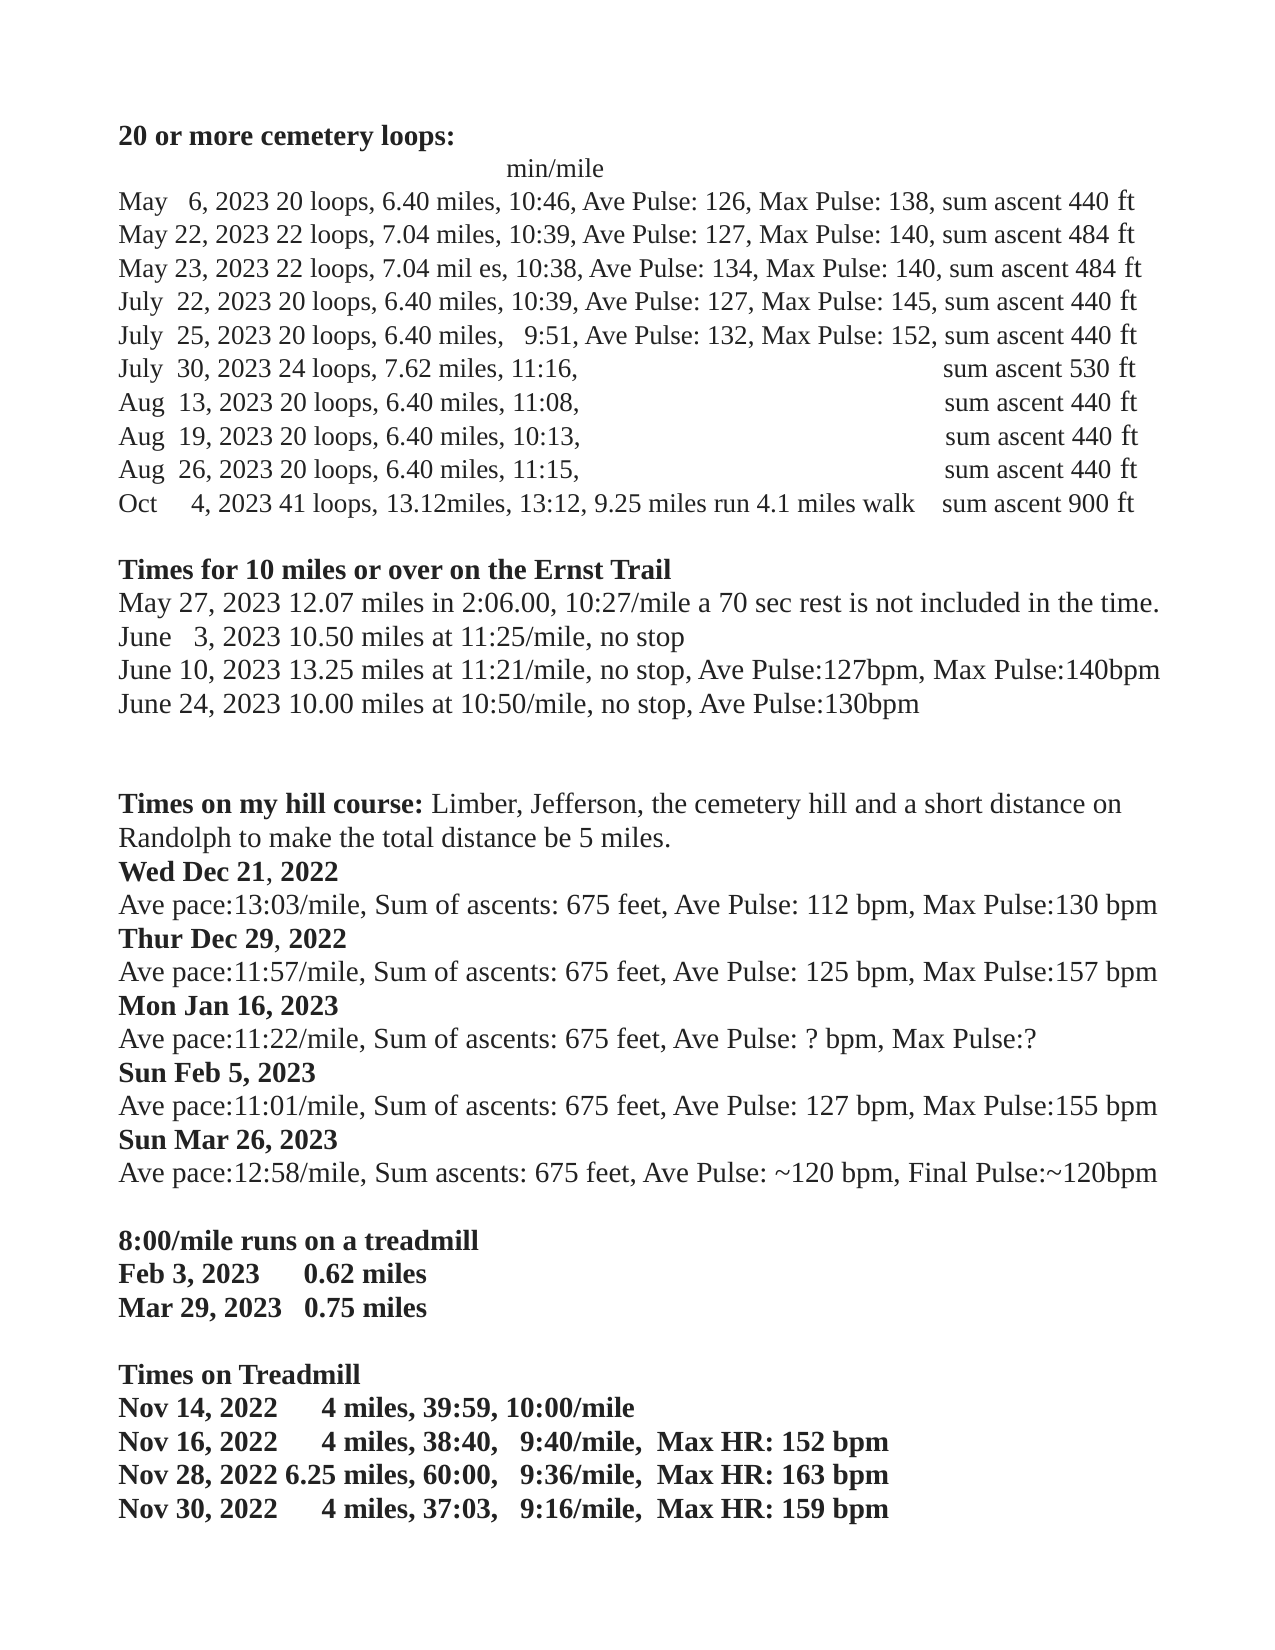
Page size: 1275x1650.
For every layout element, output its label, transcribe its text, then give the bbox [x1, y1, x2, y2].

text July 25, 2023 20 loops, 6.40 miles, 9:51, Ave Pulse: 132, Max Pulse: 152, sum ascent 440 ft [118, 317, 1161, 351]
text Ave pace:11:01/mile, Sum of ascents: 675 feet, Ave Pulse: 127 bpm, Max Pulse:155 bpm [118, 1088, 1161, 1122]
text Ave pace:13:03/mile, Sum of ascents: 675 feet, Ave Pulse: 112 bpm, Max Pulse:130 bpm [118, 887, 1161, 921]
text June 24, 2023 10.00 miles at 10:50/mile, no stop, Ave Pulse:130bpm [118, 686, 1161, 719]
text Aug 26, 2023 20 loops, 6.40 miles, 11:15, sum ascent 440 ft [118, 451, 1161, 485]
text Ave pace:11:22/mile, Sum of ascents: 675 feet, Ave Pulse: ? bpm, Max Pulse:? [118, 1021, 1161, 1055]
text Sun Mar 26, 2023 [118, 1122, 1161, 1156]
text Sun Feb 5, 2023 [118, 1055, 1161, 1088]
text May 27, 2023 12.07 miles in 2:06.00, 10:27/mile a 70 sec rest is not included in the time. [118, 585, 1161, 619]
text Ave pace:12:58/mile, Sum ascents: 675 feet, Ave Pulse: ~120 bpm, Final Pulse:~120bpm [118, 1156, 1161, 1189]
text Nov 28, 2022 6.25 miles, 60:00, 9:36/mile, Max HR: 163 bpm [118, 1457, 1161, 1491]
text May 22, 2023 22 loops, 7.04 miles, 10:39, Ave Pulse: 127, Max Pulse: 140, sum ascent 484 ft [118, 216, 1161, 250]
text Wed Dec 21, 2022 [118, 854, 1161, 887]
text Feb 3, 2023 0.62 miles [118, 1256, 1161, 1290]
text June 3, 2023 10.50 miles at 11:25/mile, no stop [118, 619, 1161, 652]
text Ave pace:11:57/mile, Sum of ascents: 675 feet, Ave Pulse: 125 bpm, Max Pulse:157 bpm [118, 954, 1161, 988]
text Oct 4, 2023 41 loops, 13.12miles, 13:12, 9.25 miles run 4.1 miles walk sum ascent 900 ft [118, 485, 1161, 518]
text May 23, 2023 22 loops, 7.04 mil es, 10:38, Ave Pulse: 134, Max Pulse: 140, sum ascent 484 ft [118, 250, 1161, 283]
text 8:00/mile runs on a treadmill [118, 1223, 1161, 1256]
text Mon Jan 16, 2023 [118, 988, 1161, 1021]
text Thur Dec 29, 2022 [118, 921, 1161, 954]
text Times on my hill course: Limber, Jefferson, the cemetery hill and a short distance on Randolph to make the total distance be 5 miles. [118, 787, 1161, 854]
text July 30, 2023 24 loops, 7.62 miles, 11:16, sum ascent 530 ft [118, 351, 1161, 384]
text min/mile [118, 152, 1161, 183]
text Times on Treadmill [118, 1357, 1161, 1390]
text Aug 13, 2023 20 loops, 6.40 miles, 11:08, sum ascent 440 ft [118, 384, 1161, 418]
text Mar 29, 2023 0.75 miles [118, 1290, 1161, 1323]
text June 10, 2023 13.25 miles at 11:21/mile, no stop, Ave Pulse:127bpm, Max Pulse:140bpm [118, 652, 1161, 686]
text Nov 14, 2022 4 miles, 39:59, 10:00/mile [118, 1390, 1161, 1424]
text May 6, 2023 20 loops, 6.40 miles, 10:46, Ave Pulse: 126, Max Pulse: 138, sum ascent 440 ft [118, 183, 1161, 216]
text Nov 16, 2022 4 miles, 38:40, 9:40/mile, Max HR: 152 bpm [118, 1424, 1161, 1457]
text July 22, 2023 20 loops, 6.40 miles, 10:39, Ave Pulse: 127, Max Pulse: 145, sum ascent 440 ft [118, 283, 1161, 317]
text 20 or more cemetery loops: [118, 118, 1161, 152]
text Aug 19, 2023 20 loops, 6.40 miles, 10:13, sum ascent 440 ft [118, 418, 1161, 451]
text Nov 30, 2022 4 miles, 37:03, 9:16/mile, Max HR: 159 bpm [118, 1491, 1161, 1524]
text Times for 10 miles or over on the Ernst Trail [118, 552, 1161, 585]
